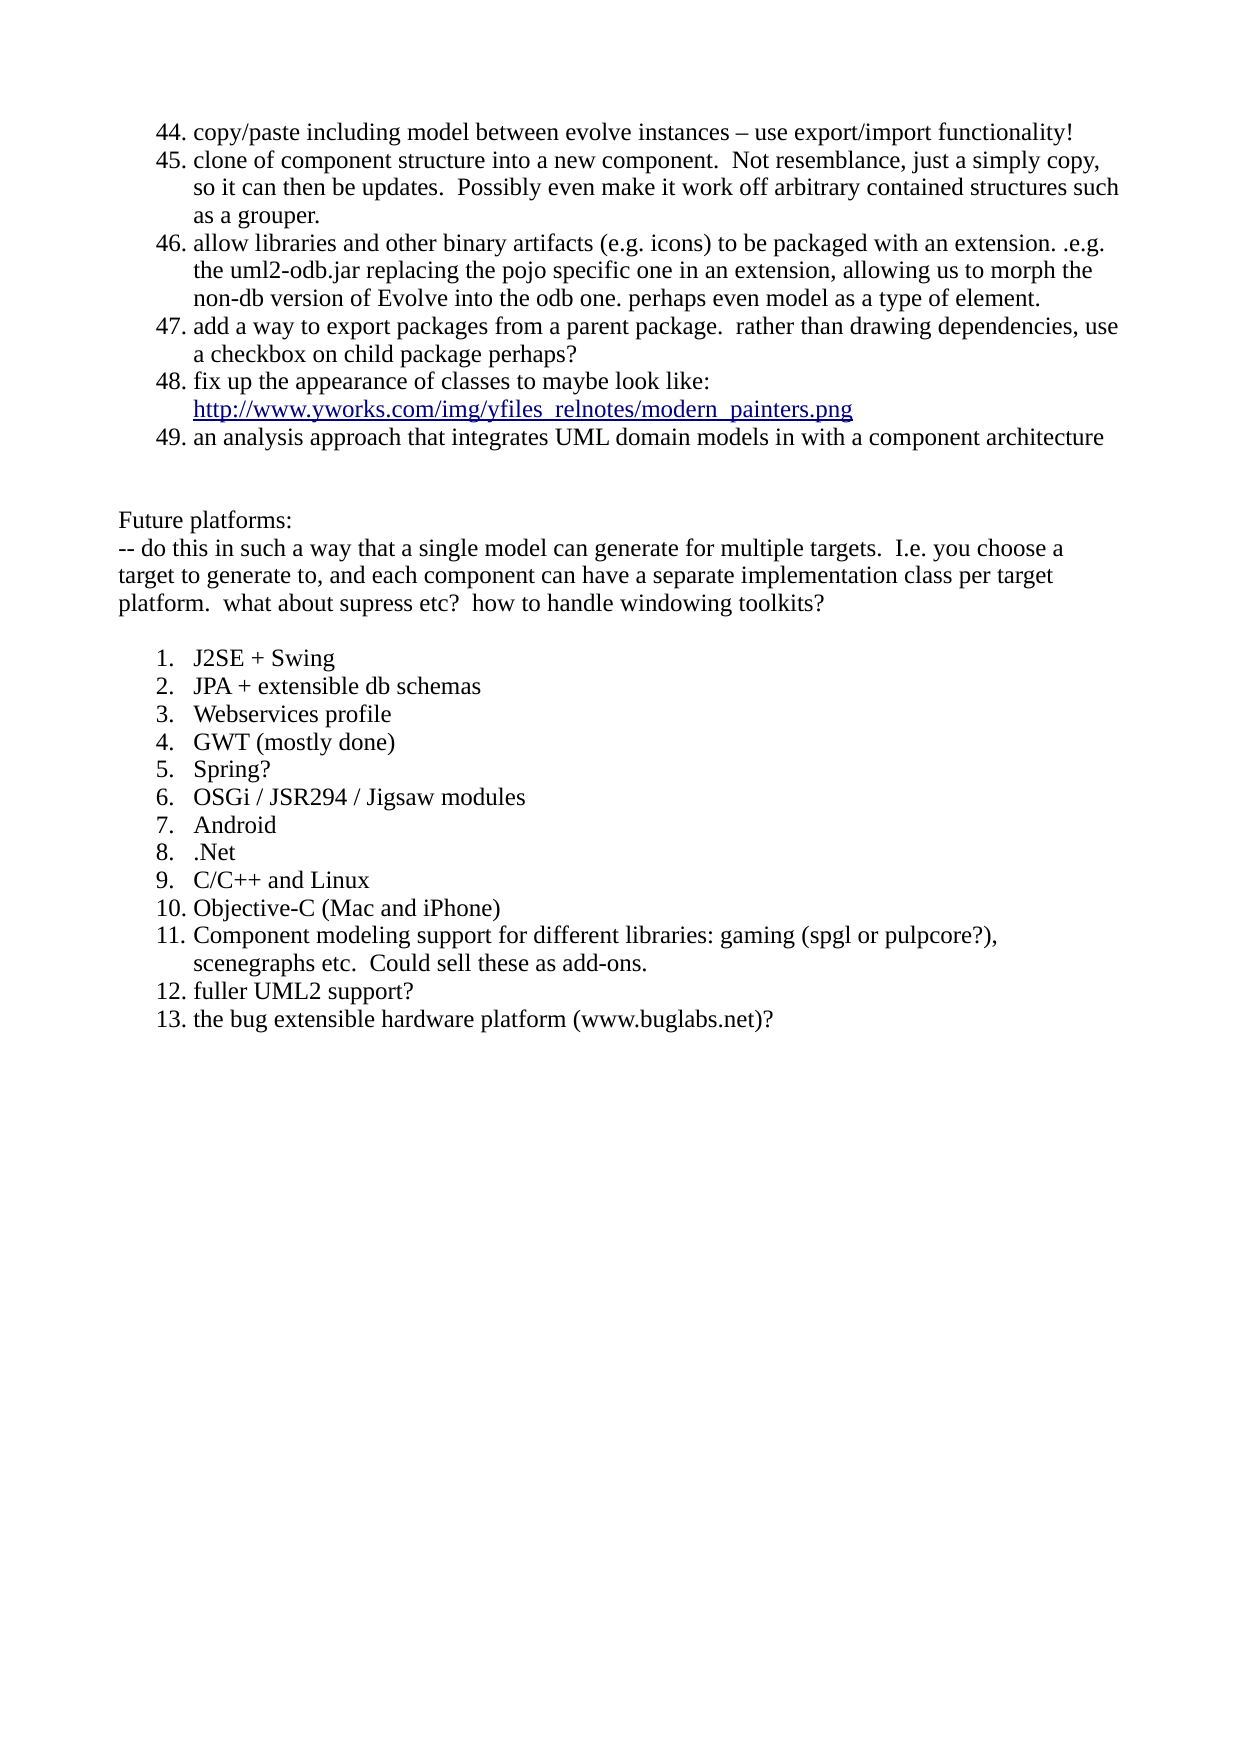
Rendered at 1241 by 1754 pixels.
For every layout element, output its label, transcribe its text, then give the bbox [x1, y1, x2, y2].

list fuller UML2 support? [156, 977, 1122, 1005]
list Spring? [156, 755, 1122, 783]
text Future platforms: [118, 506, 1122, 534]
list OSGi / JSR294 / Jigsaw modules [156, 783, 1122, 811]
list allow libraries and other binary artifacts (e.g. icons) to be packaged with an extension. .e.g. the uml2-odb.jar replacing the pojo specific one in an extension, allowing us to morph the non-db version of Evolve into the odb one. perhaps even model as a type of element. [156, 229, 1122, 312]
list Component modeling support for different libraries: gaming (spgl or pulpcore?), scenegraphs etc. Could sell these as add-ons. [156, 922, 1122, 977]
list C/C++ and Linux [156, 866, 1122, 894]
list GWT (mostly done) [156, 728, 1122, 755]
list J2SE + Swing [156, 644, 1122, 672]
list .Net [156, 838, 1122, 866]
list add a way to export packages from a parent package. rather than drawing dependencies, use a checkbox on child package perhaps? [156, 312, 1122, 367]
text -- do this in such a way that a single model can generate for multiple targets. I.e. you choose a target to generate to, and each component can have a separate implementation class per target platform. what about supress etc? how to handle windowing toolkits? [118, 534, 1122, 617]
list Objective-C (Mac and iPhone) [156, 894, 1122, 922]
list fix up the appearance of classes to maybe look like: http://www.yworks.com/img/yfiles_relnotes/modern_painters.png [156, 367, 1122, 423]
list copy/paste including model between evolve instances – use export/import functionality! [156, 118, 1122, 146]
list Android [156, 811, 1122, 838]
list Webservices profile [156, 700, 1122, 728]
list an analysis approach that integrates UML domain models in with a component architecture [156, 423, 1122, 451]
list JPA + extensible db schemas [156, 672, 1122, 700]
list the bug extensible hardware platform (www.buglabs.net)? [156, 1005, 1122, 1032]
list clone of component structure into a new component. Not resemblance, just a simply copy, so it can then be updates. Possibly even make it work off arbitrary contained structures such as a grouper. [156, 146, 1122, 229]
